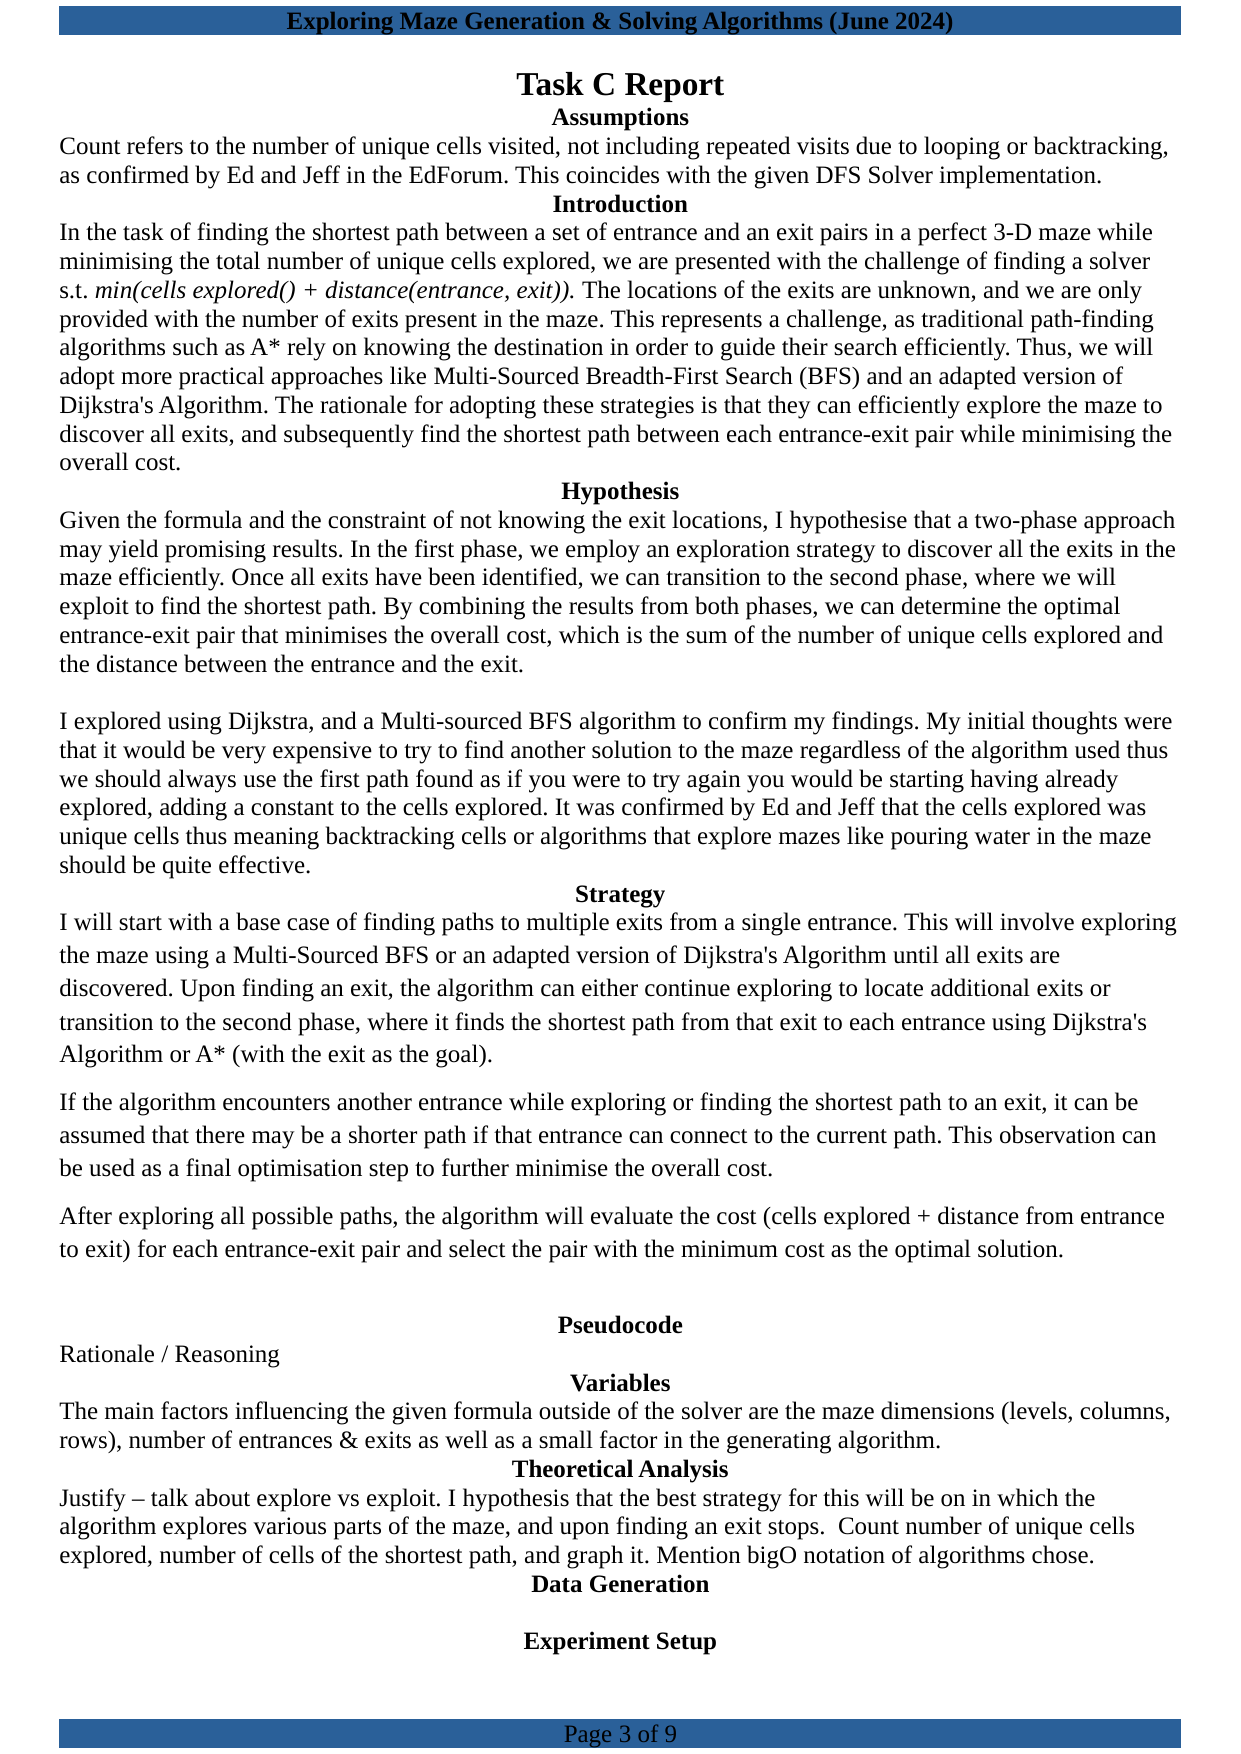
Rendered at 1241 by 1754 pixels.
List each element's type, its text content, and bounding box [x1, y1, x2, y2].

text Data Generation [59, 1569, 1181, 1598]
text Variables [59, 1368, 1181, 1396]
text In the task of finding the shortest path between a set of entrance and an exit pairs in a perfect 3-D maze while minimising the total number of unique cells explored, we are presented with the challenge of finding a solver s.t. min(cells explored() + distance(entrance, exit)). The locations of the exits are unknown, and we are only provided with the number of exits present in the maze. This represents a challenge, as traditional path-finding algorithms such as A* rely on knowing the destination in order to guide their search efficiently. Thus, we will adopt more practical approaches like Multi-Sourced Breadth-First Search (BFS) and an adapted version of Dijkstra's Algorithm. The rationale for adopting these strategies is that they can efficiently explore the maze to discover all exits, and subsequently find the shortest path between each entrance-exit pair while minimising the overall cost. [59, 217, 1181, 476]
text Assumptions [59, 102, 1181, 131]
text Rationale / Reasoning [59, 1339, 1181, 1368]
text I explored using Dijkstra, and a Multi-sourced BFS algorithm to confirm my findings. My initial thoughts were that it would be very expensive to try to find another solution to the maze regardless of the algorithm used thus we should always use the first path found as if you were to try again you would be starting having already explored, adding a constant to the cells explored. It was confirmed by Ed and Jeff that the cells explored was unique cells thus meaning backtracking cells or algorithms that explore mazes like pouring water in the maze should be quite effective. [59, 706, 1181, 879]
text Justify – talk about explore vs exploit. I hypothesis that the best strategy for this will be on in which the algorithm explores various parts of the maze, and upon finding an exit stops. Count number of unique cells explored, number of cells of the shortest path, and graph it. Mention bigO notation of algorithms chose. [59, 1483, 1181, 1569]
text Experiment Setup [59, 1626, 1181, 1655]
text If the algorithm encounters another entrance while exploring or finding the shortest path to an exit, it can be assumed that there may be a shorter path if that entrance can connect to the current path. This observation can be used as a final optimisation step to further minimise the overall cost. [59, 1087, 1181, 1182]
text I will start with a base case of finding paths to multiple exits from a single entrance. This will involve exploring the maze using a Multi-Sourced BFS or an adapted version of Dijkstra's Algorithm until all exits are discovered. Upon finding an exit, the algorithm can either continue exploring to locate additional exits or transition to the second phase, where it finds the shortest path from that exit to each entrance using Dijkstra's Algorithm or A* (with the exit as the goal). [59, 907, 1181, 1068]
text Introduction [59, 189, 1181, 217]
text Theoretical Analysis [59, 1454, 1181, 1483]
text The main factors influencing the given formula outside of the solver are the maze dimensions (levels, columns, rows), number of entrances & exits as well as a small factor in the generating algorithm. [59, 1396, 1181, 1454]
text Pseudocode [59, 1310, 1181, 1339]
text Given the formula and the constraint of not knowing the exit locations, I hypothesise that a two-phase approach may yield promising results. In the first phase, we employ an exploration strategy to discover all the exits in the maze efficiently. Once all exits have been identified, we can transition to the second phase, where we will exploit to find the shortest path. By combining the results from both phases, we can determine the optimal entrance-exit pair that minimises the overall cost, which is the sum of the number of unique cells explored and the distance between the entrance and the exit. [59, 505, 1181, 677]
text After exploring all possible paths, the algorithm will evaluate the cost (cells explored + distance from entrance to exit) for each entrance-exit pair and select the pair with the minimum cost as the optimal solution. [59, 1201, 1181, 1263]
text Count refers to the number of unique cells visited, not including repeated visits due to looping or backtracking, as confirmed by Ed and Jeff in the EdForum. This coincides with the given DFS Solver implementation. [59, 131, 1181, 189]
text Hypothesis [59, 476, 1181, 505]
text Strategy [59, 879, 1181, 907]
text Task C Report [59, 64, 1181, 102]
